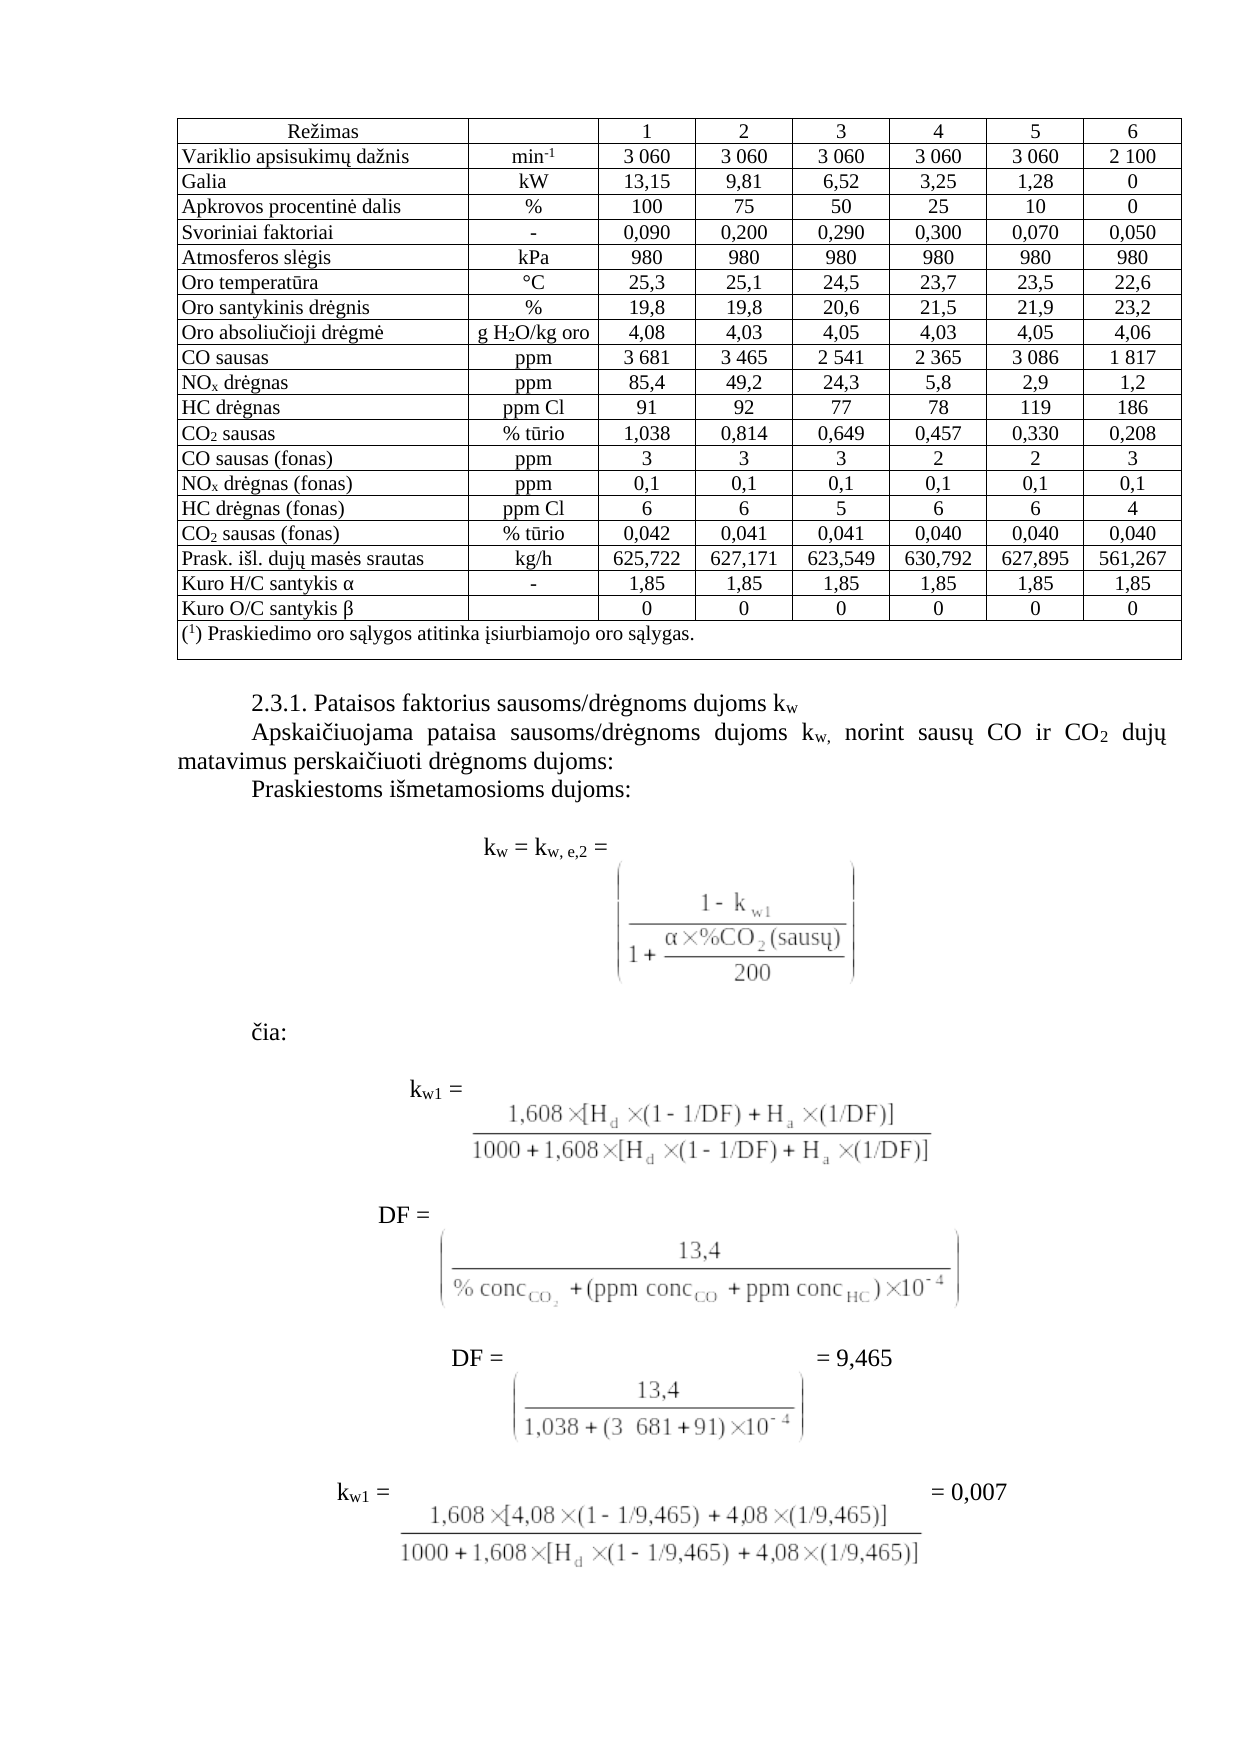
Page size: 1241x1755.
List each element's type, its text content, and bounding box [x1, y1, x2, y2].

table_cell 49,2 [696, 370, 792, 394]
table_cell 4,03 [696, 320, 792, 344]
table_cell 23,7 [890, 270, 986, 294]
table_cell (1) Praskiedimo oro sąlygos atitinka įsiurbiamojo oro sąlygas. [178, 621, 1181, 658]
table_cell 77 [793, 395, 889, 419]
table_cell 0 [1084, 195, 1181, 218]
table_cell Kuro H/C santykis α [178, 571, 468, 595]
table_cell % [469, 195, 598, 218]
table_cell 78 [890, 395, 986, 419]
table_cell 0,1 [696, 471, 792, 495]
table_cell ppm Cl [469, 395, 598, 419]
table_cell 0,457 [890, 420, 986, 444]
table_cell 627,171 [696, 546, 792, 570]
table_cell 1,85 [599, 571, 695, 595]
table_cell 186 [1084, 395, 1181, 419]
table_cell 0,041 [696, 521, 792, 545]
table_cell 2,9 [987, 370, 1083, 394]
table_cell 0 [890, 596, 986, 620]
table_cell 0,1 [599, 471, 695, 495]
table_cell 0,090 [599, 220, 695, 244]
table_cell CO2 sausas (fonas) [178, 521, 468, 545]
table_cell 0,208 [1084, 420, 1181, 444]
table_cell 1,038 [599, 420, 695, 444]
table_cell 0,042 [599, 521, 695, 545]
table_cell 0,040 [1084, 521, 1181, 545]
table_cell 0 [1084, 169, 1181, 193]
table_cell 1,85 [890, 571, 986, 595]
table_cell 4,08 [599, 320, 695, 344]
table_cell 21,5 [890, 295, 986, 319]
table_cell 4 [1084, 496, 1181, 520]
table_cell 980 [696, 245, 792, 269]
table_cell 3 060 [599, 144, 695, 168]
table_cell 23,5 [987, 270, 1083, 294]
table_cell 5 [793, 496, 889, 520]
table_cell 625,722 [599, 546, 695, 570]
text kw1 = [177, 1074, 1166, 1171]
table_cell 3 681 [599, 345, 695, 369]
table_cell ppm [469, 471, 598, 495]
table_cell 3 [696, 446, 792, 469]
table_cell 2 100 [1084, 144, 1181, 168]
table_header 5 [987, 119, 1083, 143]
table_cell 1,85 [696, 571, 792, 595]
table_cell 0,649 [793, 420, 889, 444]
table_cell Oro santykinis drėgnis [178, 295, 468, 319]
table_cell 24,3 [793, 370, 889, 394]
table_cell 9,81 [696, 169, 792, 193]
table_cell CO sausas [178, 345, 468, 369]
table_cell 0,070 [987, 220, 1083, 244]
table_cell 6,52 [793, 169, 889, 193]
table_cell ppm [469, 345, 598, 369]
table_cell 1,85 [793, 571, 889, 595]
table_cell 0,1 [793, 471, 889, 495]
table_cell 1,85 [987, 571, 1083, 595]
table_cell 0,300 [890, 220, 986, 244]
text DF = [177, 1200, 1166, 1314]
table_cell ppm [469, 446, 598, 469]
table_cell 4,05 [987, 320, 1083, 344]
table_header 2 [696, 119, 792, 143]
table_cell 22,6 [1084, 270, 1181, 294]
table_cell 3 060 [696, 144, 792, 168]
text 2.3.1. Pataisos faktorius sausoms/drėgnoms dujoms kw [177, 688, 1166, 717]
table_cell 0 [599, 596, 695, 620]
table_cell 1 817 [1084, 345, 1181, 369]
table_cell 6 [890, 496, 986, 520]
table_cell min-1 [469, 144, 598, 168]
table_cell Apkrovos procentinė dalis [178, 195, 468, 218]
table_cell NOx drėgnas [178, 370, 468, 394]
table_cell 100 [599, 195, 695, 218]
table_cell 3 [1084, 446, 1181, 469]
table_cell 980 [793, 245, 889, 269]
table_header 4 [890, 119, 986, 143]
table_cell 19,8 [696, 295, 792, 319]
table_cell CO sausas (fonas) [178, 446, 468, 469]
table_cell ppm Cl [469, 496, 598, 520]
table_cell 0 [987, 596, 1083, 620]
table_cell - [469, 220, 598, 244]
table_cell 0,050 [1084, 220, 1181, 244]
table_cell 980 [890, 245, 986, 269]
table_cell 0 [1084, 596, 1181, 620]
text kw = kw, e,2 = [177, 832, 1166, 988]
table_cell 0,040 [890, 521, 986, 545]
table_cell Oro temperatūra [178, 270, 468, 294]
table_cell 92 [696, 395, 792, 419]
table_header 3 [793, 119, 889, 143]
table_cell 2 [987, 446, 1083, 469]
table_cell 4,05 [793, 320, 889, 344]
table_cell °C [469, 270, 598, 294]
table_cell 0,330 [987, 420, 1083, 444]
table_cell 6 [599, 496, 695, 520]
table_cell 0,200 [696, 220, 792, 244]
table_cell 2 365 [890, 345, 986, 369]
table_cell 3 060 [987, 144, 1083, 168]
table_cell NOx drėgnas (fonas) [178, 471, 468, 495]
table_cell 91 [599, 395, 695, 419]
table_cell 2 541 [793, 345, 889, 369]
table_cell 6 [987, 496, 1083, 520]
table_cell 561,267 [1084, 546, 1181, 570]
table_cell 3 060 [793, 144, 889, 168]
table_cell Galia [178, 169, 468, 193]
table_cell 119 [987, 395, 1083, 419]
table_cell Kuro O/C santykis β [178, 596, 468, 620]
table_cell 0,040 [987, 521, 1083, 545]
table_header 6 [1084, 119, 1181, 143]
table_cell kW [469, 169, 598, 193]
table_cell 10 [987, 195, 1083, 218]
table_cell 0,1 [1084, 471, 1181, 495]
table_cell [469, 596, 598, 620]
table_cell 0,290 [793, 220, 889, 244]
table_cell 0,814 [696, 420, 792, 444]
table_cell 4,06 [1084, 320, 1181, 344]
text DF = = 9,465 [177, 1343, 1166, 1449]
table_cell 630,792 [890, 546, 986, 570]
table_cell kPa [469, 245, 598, 269]
table_cell 1,2 [1084, 370, 1181, 394]
table_cell 980 [987, 245, 1083, 269]
table_cell - [469, 571, 598, 595]
table_cell 25 [890, 195, 986, 218]
table_header 1 [599, 119, 695, 143]
table_cell 20,6 [793, 295, 889, 319]
table_cell % tūrio [469, 521, 598, 545]
table_cell ppm [469, 370, 598, 394]
table_cell % [469, 295, 598, 319]
table_cell 85,4 [599, 370, 695, 394]
table_cell 1,85 [1084, 571, 1181, 595]
table_header Režimas [178, 119, 468, 143]
table_cell CO2 sausas [178, 420, 468, 444]
table_header [469, 119, 598, 143]
table_cell 25,1 [696, 270, 792, 294]
text kw1 = = 0,007 [177, 1477, 1166, 1571]
table_cell 980 [599, 245, 695, 269]
table_cell Svoriniai faktoriai [178, 220, 468, 244]
table_cell 0 [793, 596, 889, 620]
table_cell 3,25 [890, 169, 986, 193]
table_cell 0,041 [793, 521, 889, 545]
table_cell 23,2 [1084, 295, 1181, 319]
table_cell 25,3 [599, 270, 695, 294]
table_cell g H2O/kg oro [469, 320, 598, 344]
text Praskiestoms išmetamosioms dujoms: [177, 774, 1166, 803]
table_cell 3 [793, 446, 889, 469]
text čia: [177, 1017, 1166, 1046]
table_cell 623,549 [793, 546, 889, 570]
table_cell 627,895 [987, 546, 1083, 570]
table_cell 0,1 [890, 471, 986, 495]
table_cell Prask. išl. dujų masės srautas [178, 546, 468, 570]
table_cell HC drėgnas (fonas) [178, 496, 468, 520]
table_cell Atmosferos slėgis [178, 245, 468, 269]
table_cell % tūrio [469, 420, 598, 444]
text Apskaičiuojama pataisa sausoms/drėgnoms dujoms kw, norint sausų CO ir CO2 dujų matavimus perskaičiuoti drėgnoms dujoms: [177, 717, 1166, 774]
table_cell 4,03 [890, 320, 986, 344]
table_cell 19,8 [599, 295, 695, 319]
table_cell kg/h [469, 546, 598, 570]
table_cell 1,28 [987, 169, 1083, 193]
table_cell Variklio apsisukimų dažnis [178, 144, 468, 168]
table_cell 6 [696, 496, 792, 520]
table_cell 21,9 [987, 295, 1083, 319]
table_cell 5,8 [890, 370, 986, 394]
table_cell 980 [1084, 245, 1181, 269]
table_cell 13,15 [599, 169, 695, 193]
table_cell 75 [696, 195, 792, 218]
table_cell 2 [890, 446, 986, 469]
table_cell 3 465 [696, 345, 792, 369]
table_cell Oro absoliučioji drėgmė [178, 320, 468, 344]
table_cell 0 [696, 596, 792, 620]
table_cell 3 [599, 446, 695, 469]
table_cell 0,1 [987, 471, 1083, 495]
table_cell 50 [793, 195, 889, 218]
table_cell 3 086 [987, 345, 1083, 369]
table_cell 3 060 [890, 144, 986, 168]
table_cell HC drėgnas [178, 395, 468, 419]
table_cell 24,5 [793, 270, 889, 294]
